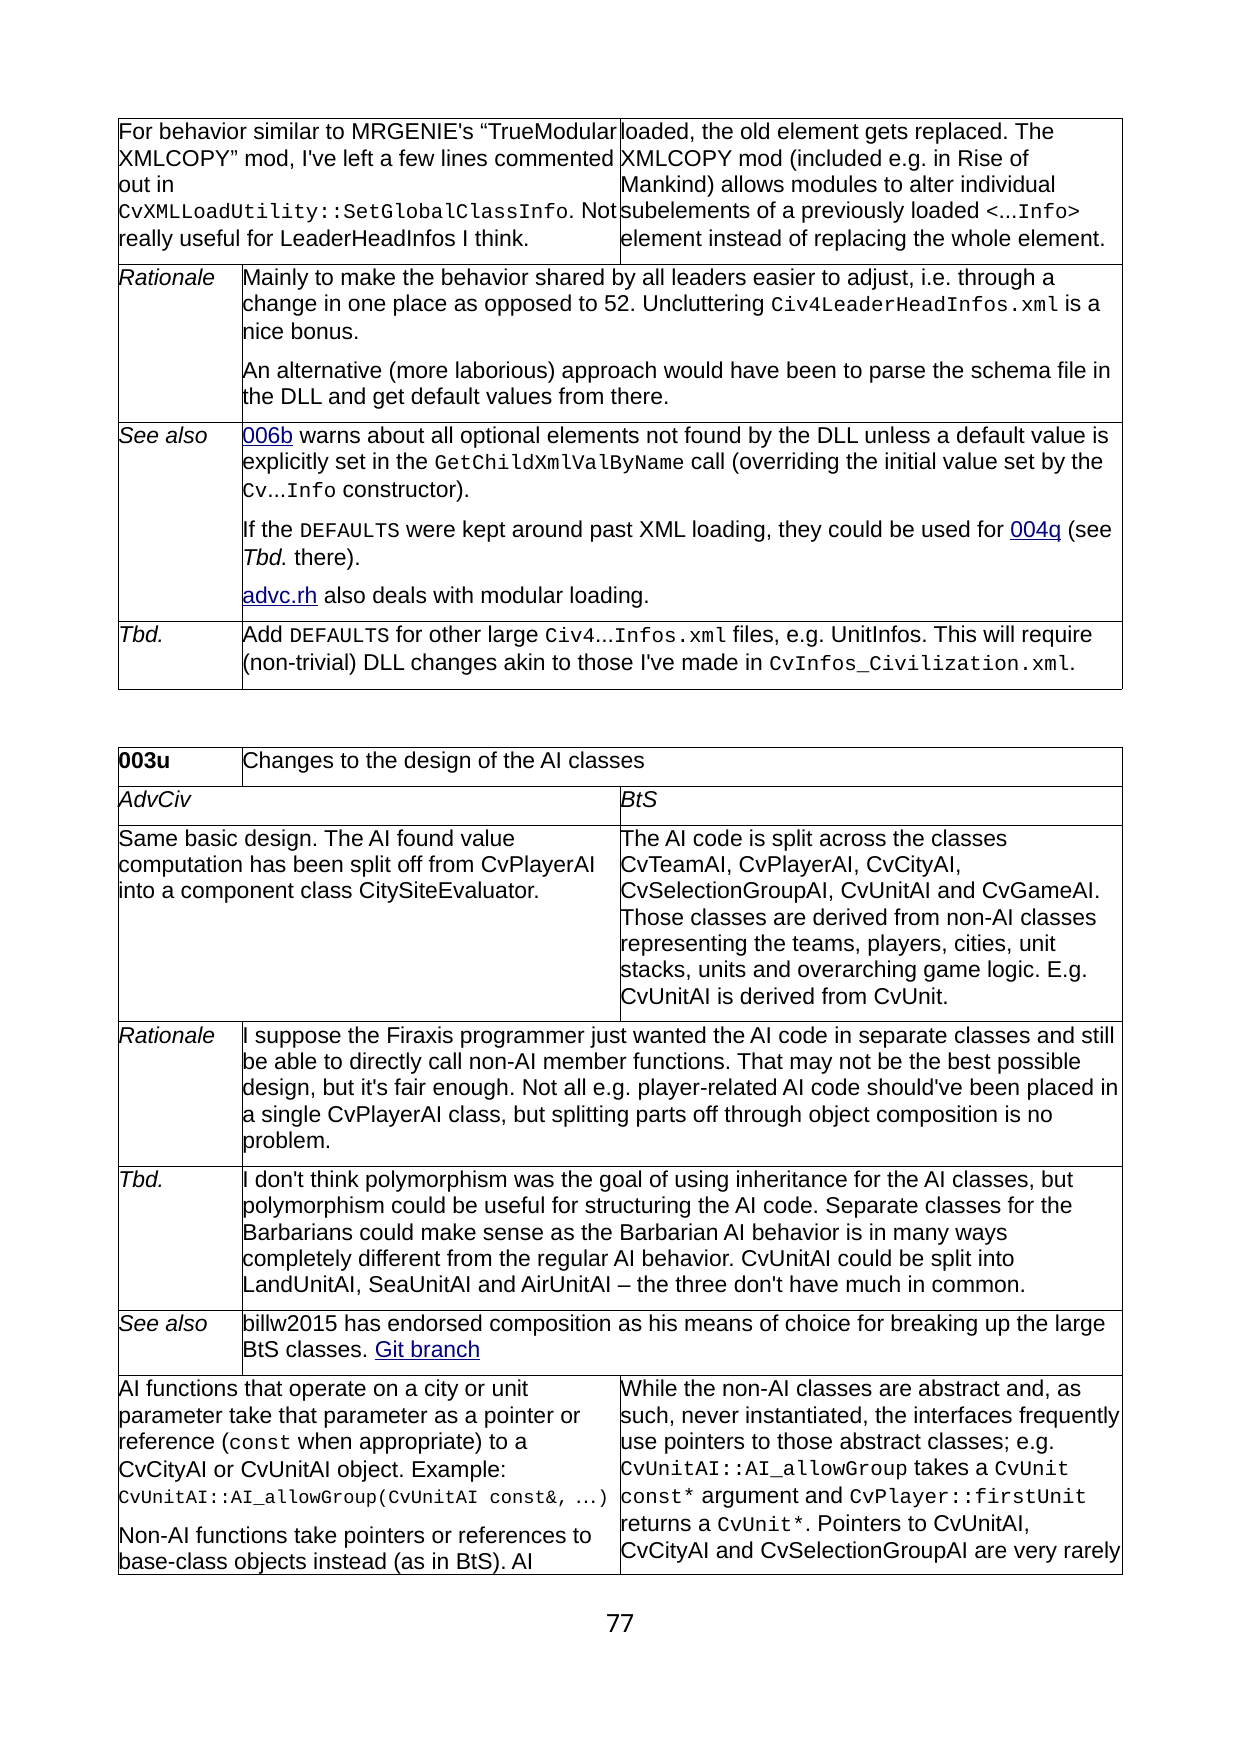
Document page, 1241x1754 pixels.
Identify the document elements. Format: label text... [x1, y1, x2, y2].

table_cell BtS [621, 787, 1122, 824]
table_cell For behavior similar to MRGENIE's “TrueModular XMLCOPY” mod, I've left a few lines commented out in CvXMLLoadUtility::SetGlobalClassInfo. Not really useful for LeaderHeadInfos I think. [119, 119, 620, 264]
table_cell billw2015 has endorsed composition as his means of choice for breaking up the large BtS classes. Git branch [243, 1311, 1122, 1375]
table_header 003u [119, 748, 242, 786]
table_cell I don't think polymorphism was the goal of using inheritance for the AI classes, but polymorphism could be useful for structuring the AI code. Separate classes for the Barbarians could make sense as the Barbarian AI behavior is in many ways completely different from the regular AI behavior. CvUnitAI could be split into LandUnitAI, SeaUnitAI and AirUnitAI – the three don't have much in common. [243, 1167, 1122, 1310]
table_cell Mainly to make the behavior shared by all leaders easier to adjust, i.e. through a change in one place as opposed to 52. Uncluttering Civ4LeaderHeadInfos.xml is a nice bonus. An alternative (more laborious) approach would have been to parse the schema file in the DLL and get default values from there. [243, 265, 1122, 422]
table_header Changes to the design of the AI classes [243, 748, 1122, 786]
table_cell AdvCiv [119, 787, 620, 824]
table_cell See also [119, 1311, 242, 1375]
table_cell See also [119, 423, 242, 621]
table_cell loaded, the old element gets replaced. The XMLCOPY mod (included e.g. in Rise of Mankind) allows modules to alter individual subelements of a previously loaded <...Info> element instead of replacing the whole element. [621, 119, 1122, 264]
table_cell Add DEFAULTS for other large Civ4...Infos.xml files, e.g. UnitInfos. This will require (non-trivial) DLL changes akin to those I've made in CvInfos_Civilization.xml. [243, 622, 1122, 689]
table_cell Rationale [119, 1022, 242, 1166]
table_cell Same basic design. The AI found value computation has been split off from CvPlayerAI into a component class CitySiteEvaluator. [119, 826, 620, 1021]
table_cell The AI code is split across the classes CvTeamAI, CvPlayerAI, CvCityAI, CvSelectionGroupAI, CvUnitAI and CvGameAI. Those classes are derived from non-AI classes representing the teams, players, cities, unit stacks, units and overarching game logic. E.g. CvUnitAI is derived from CvUnit. [621, 826, 1122, 1021]
table_cell Tbd. [119, 622, 242, 689]
table_cell Rationale [119, 265, 242, 422]
table_cell While the non-AI classes are abstract and, as such, never instantiated, the interfaces frequently use pointers to those abstract classes; e.g. CvUnitAI::AI_allowGroup takes a CvUnit const* argument and CvPlayer::firstUnit returns a CvUnit*. Pointers to CvUnitAI, CvCityAI and CvSelectionGroupAI are very rarely [621, 1376, 1122, 1574]
table_cell I suppose the Firaxis programmer just wanted the AI code in separate classes and still be able to directly call non-AI member functions. That may not be the best possible design, but it's fair enough. Not all e.g. player-related AI code should've been placed in a single CvPlayerAI class, but splitting parts off through object composition is no problem. [243, 1022, 1122, 1166]
table_cell 006b warns about all optional elements not found by the DLL unless a default value is explicitly set in the GetChildXmlValByName call (overriding the initial value set by the Cv...Info constructor). If the DEFAULTS were kept around past XML loading, they could be used for 004q (see Tbd. there). advc.rh also deals with modular loading. [243, 423, 1122, 621]
table_cell AI functions that operate on a city or unit parameter take that parameter as a pointer or reference (const when appropriate) to a CvCityAI or CvUnitAI object. Example: CvUnitAI::AI_allowGroup(CvUnitAI const&, …) Non-AI functions take pointers or references to base-class objects instead (as in BtS). AI [119, 1376, 620, 1574]
table_cell Tbd. [119, 1167, 242, 1310]
